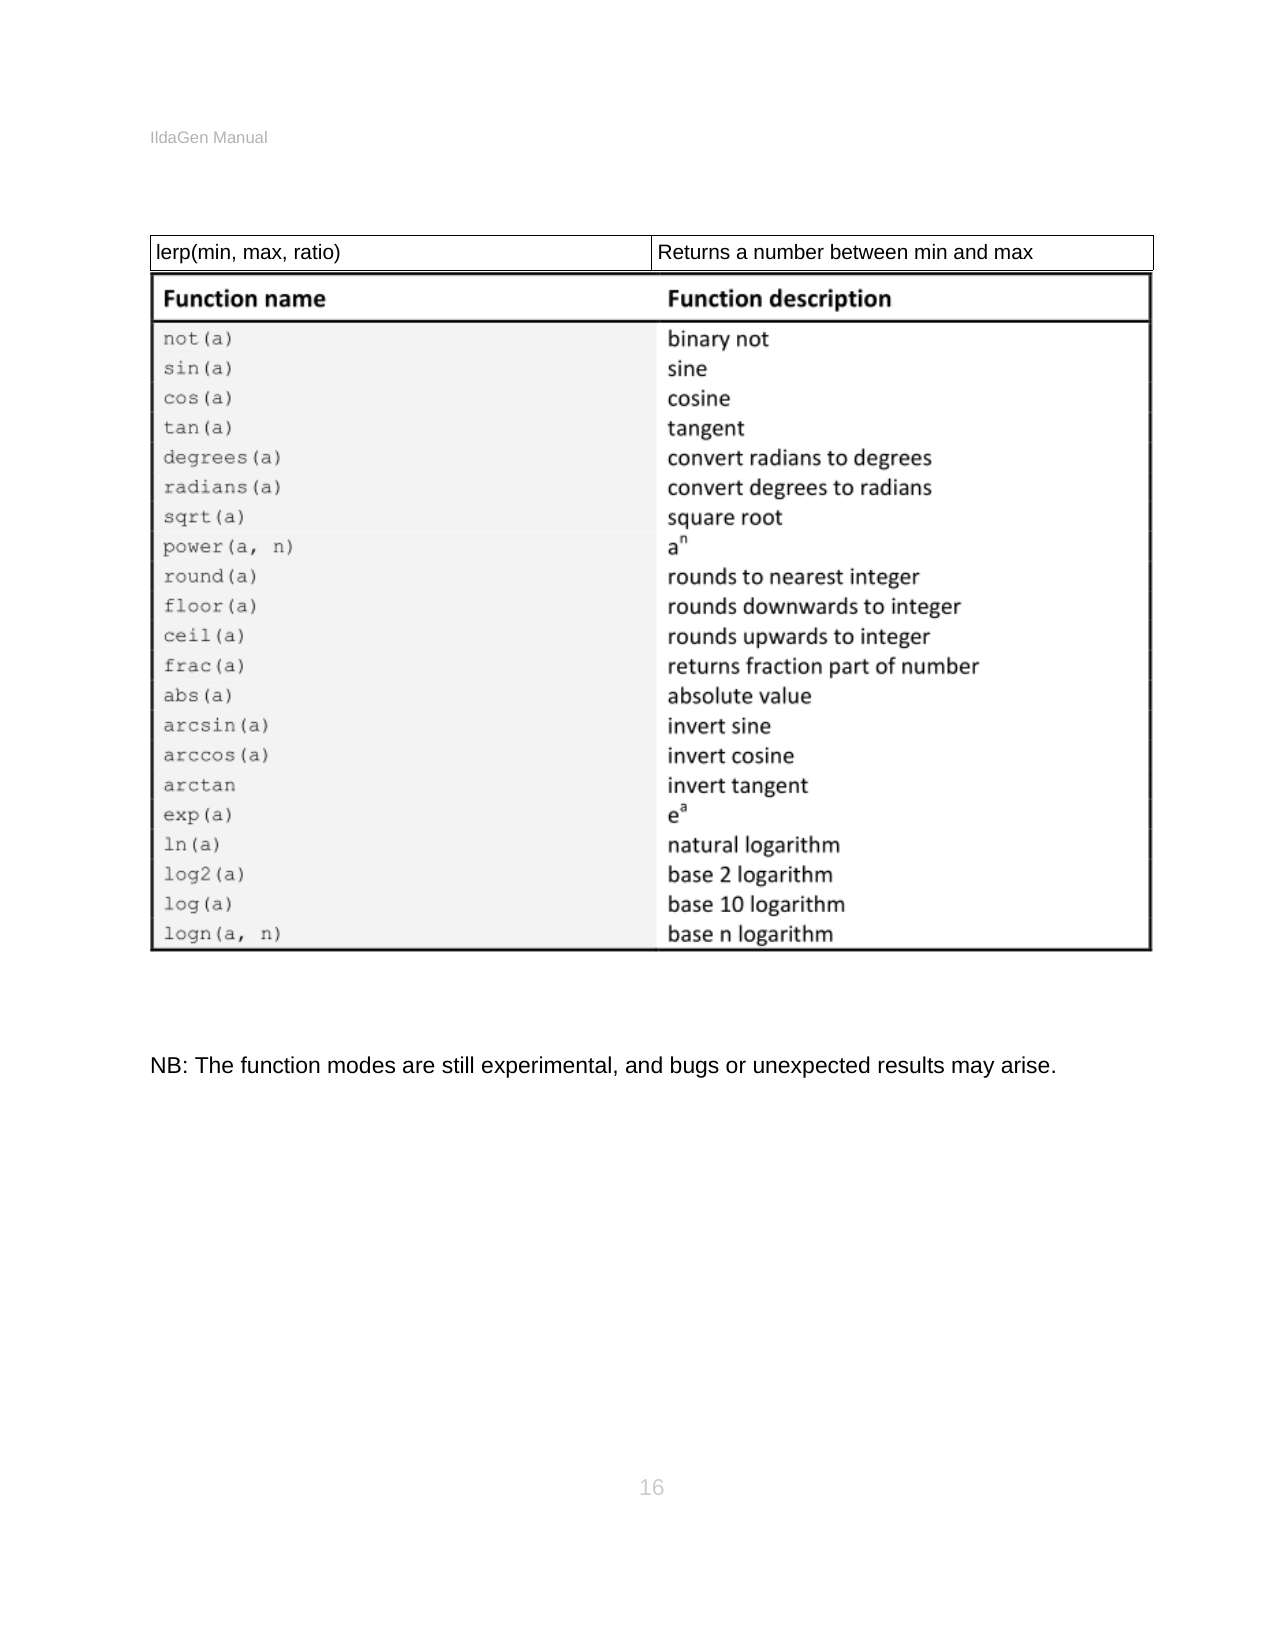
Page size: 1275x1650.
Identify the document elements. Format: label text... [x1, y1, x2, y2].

picture [150, 271, 1154, 953]
table_header Returns a number between min and max [652, 236, 1153, 270]
text NB: The function modes are still experimental, and bugs or unexpected results may arise. [150, 1052, 1153, 1078]
table_header lerp(min, max, ratio) [151, 236, 651, 270]
